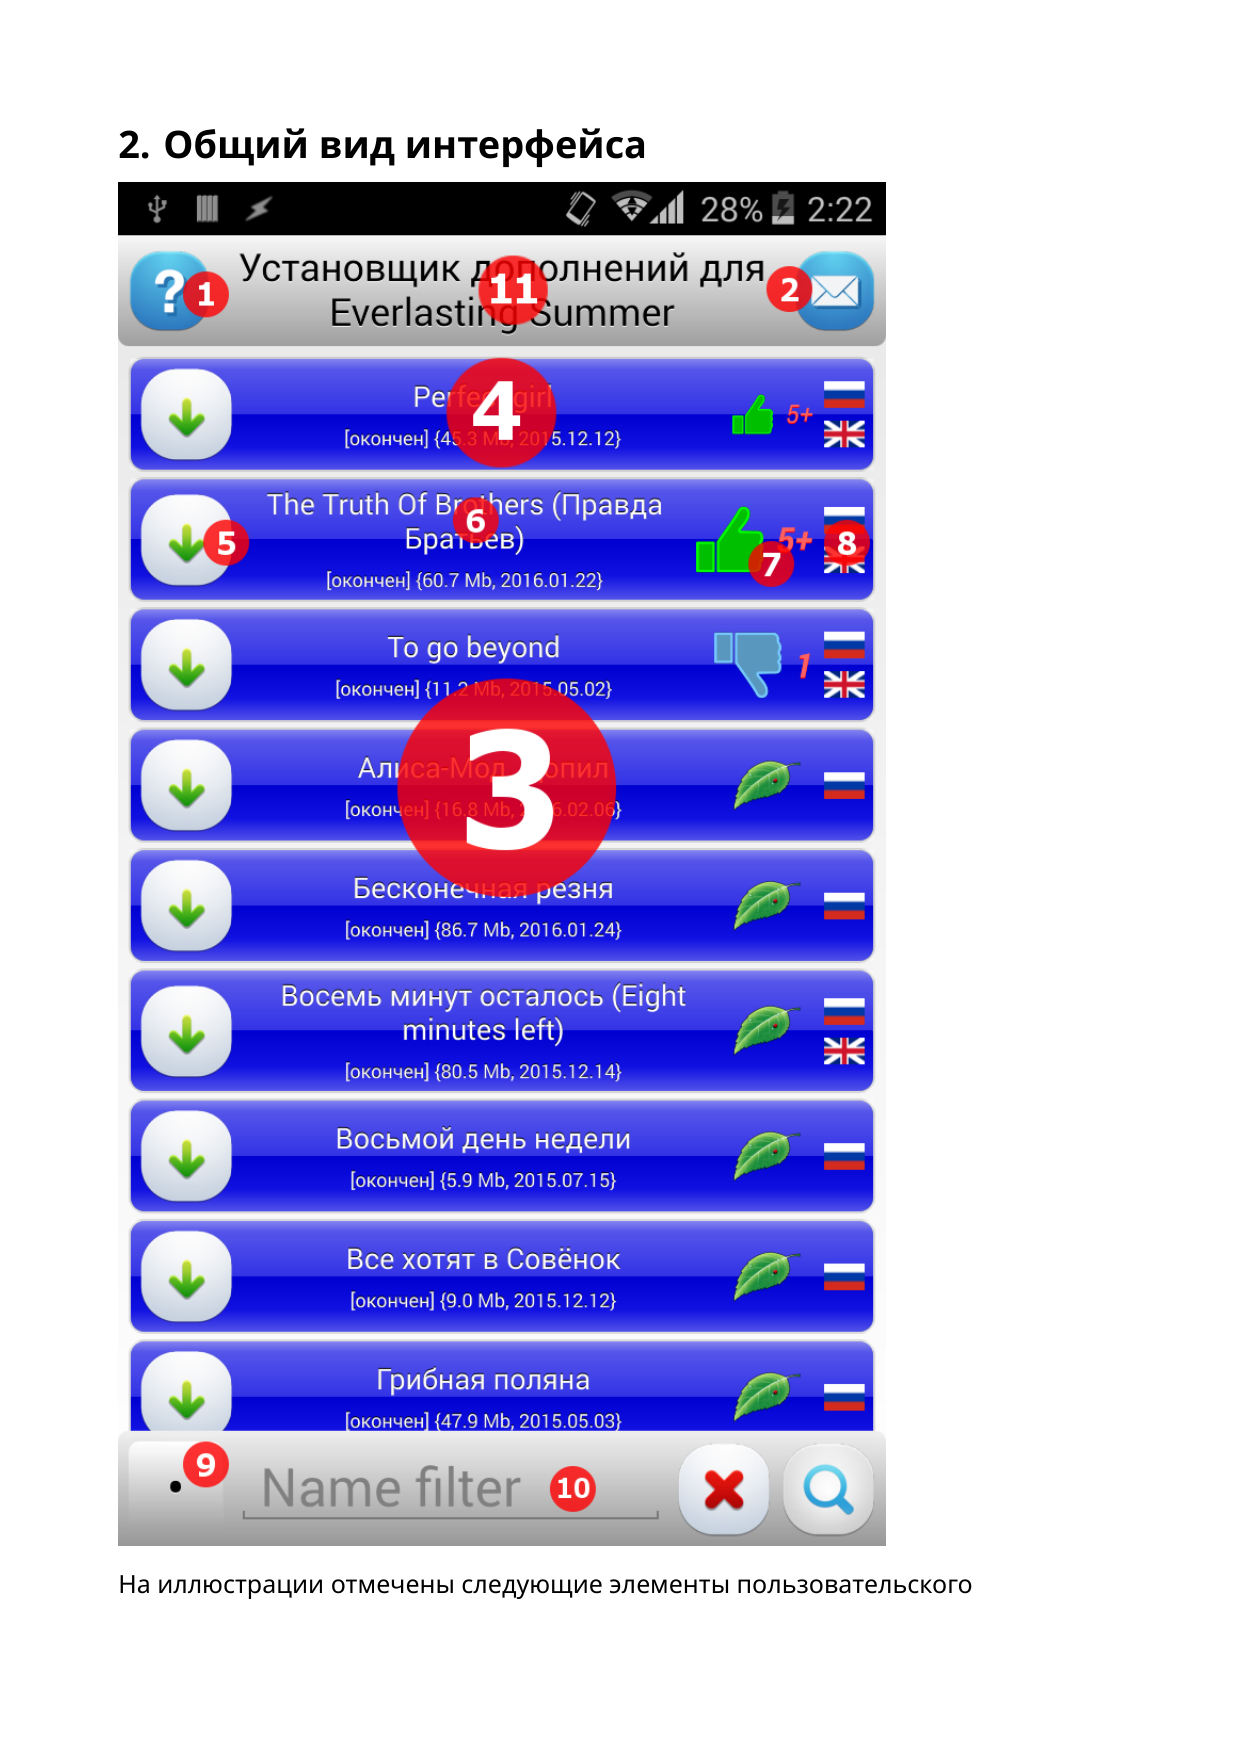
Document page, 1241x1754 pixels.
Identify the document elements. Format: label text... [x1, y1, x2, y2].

picture [118, 182, 886, 1546]
subtitle Общий вид интерфейса [118, 118, 1122, 170]
text На иллюстрации отмечены следующие элементы пользовательского [118, 1567, 1122, 1601]
